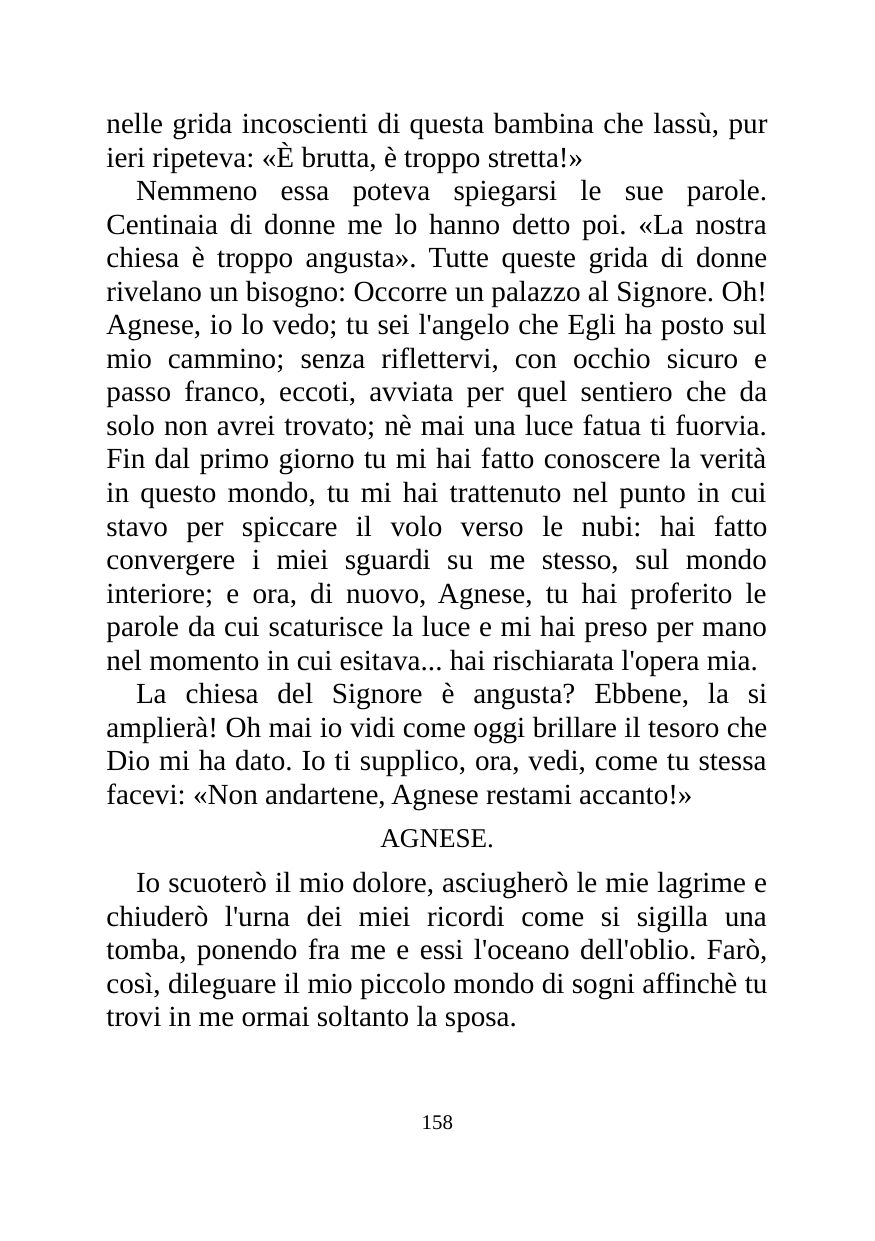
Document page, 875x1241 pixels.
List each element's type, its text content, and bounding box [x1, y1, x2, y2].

text La chiesa del Signore è angusta? Ebbene, la si amplierà! Oh mai io vidi come oggi brillare il tesoro che Dio mi ha dato. Io ti supplico, ora, vedi, come tu stessa facevi: «Non andartene, Agnese restami accanto!» [106, 676, 768, 811]
text Nemmeno essa poteva spiegarsi le sue parole. Centinaia di donne me lo hanno detto poi. «La nostra chiesa è troppo angusta». Tutte queste grida di donne rivelano un bisogno: Occorre un palazzo al Signore. Oh! Agnese, io lo vedo; tu sei l'angelo che Egli ha posto sul mio cammino; senza riflettervi, con occhio sicuro e passo franco, eccoti, avviata per quel sentiero che da solo non avrei trovato; nè mai una luce fatua ti fuorvia. Fin dal primo giorno tu mi hai fatto conoscere la verità in questo mondo, tu mi hai trattenuto nel punto in cui stavo per spiccare il volo verso le nubi: hai fatto convergere i miei sguardi su me stesso, sul mondo interiore; e ora, di nuovo, Agnese, tu hai proferito le parole da cui scaturisce la luce e mi hai preso per mano nel momento in cui esitava... hai rischiarata l'opera mia. [106, 173, 768, 676]
text AGNESE. [106, 822, 768, 853]
text nelle grida incoscienti di questa bambina che lassù, pur ieri ripeteva: «È brutta, è troppo stretta!» [106, 106, 768, 173]
text Io scuoterò il mio dolore, asciugherò le mie lagrime e chiuderò l'urna dei miei ricordi come si sigilla una tomba, ponendo fra me e essi l'oceano dell'oblio. Farò, così, dileguare il mio piccolo mondo di sogni affinchè tu trovi in me ormai soltanto la sposa. [106, 865, 768, 1033]
